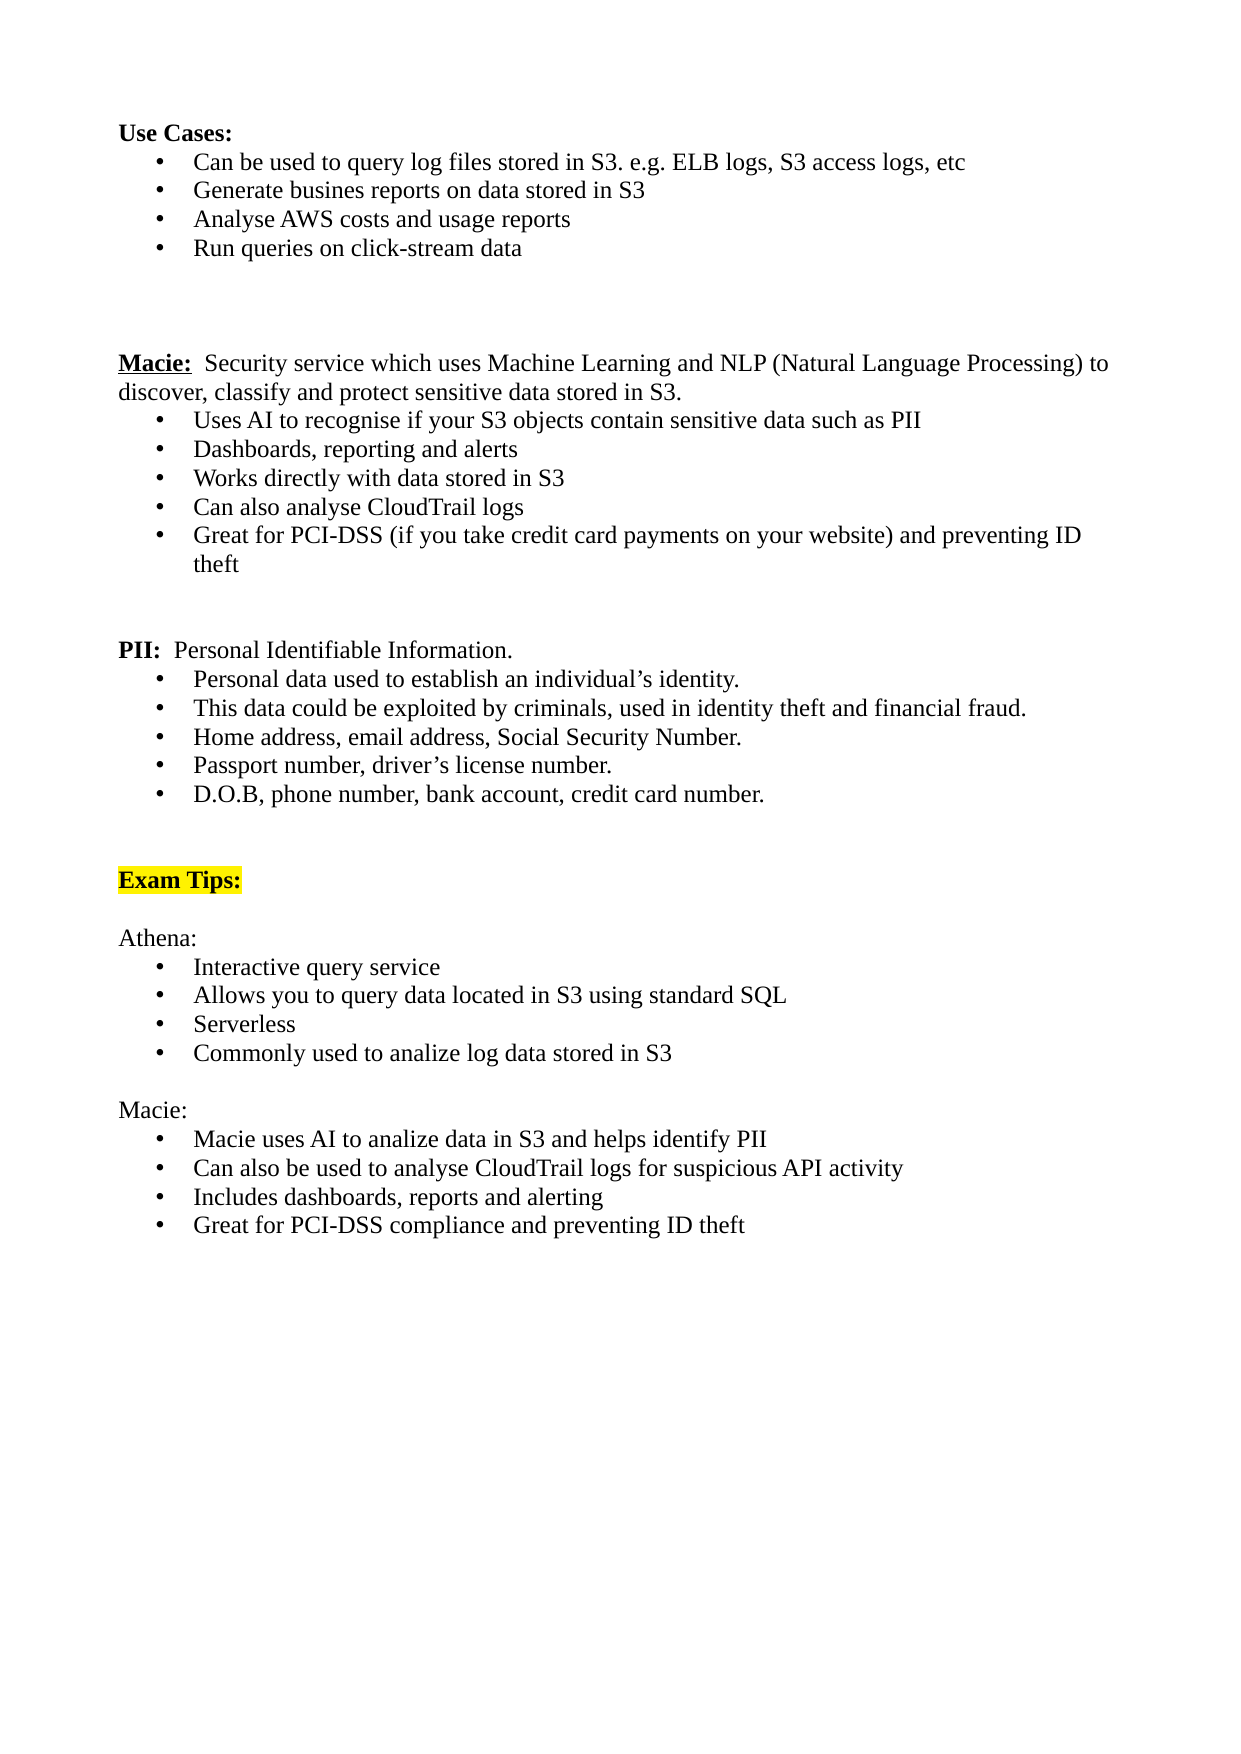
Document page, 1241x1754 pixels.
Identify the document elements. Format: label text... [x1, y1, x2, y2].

text Athena: [118, 923, 1122, 952]
text Exam Tips: [118, 866, 1122, 894]
list Serverless [156, 1009, 1122, 1038]
list Great for PCI-DSS compliance and preventing ID theft [156, 1211, 1122, 1239]
list Commonly used to analize log data stored in S3 [156, 1038, 1122, 1067]
list Works directly with data stored in S3 [156, 463, 1122, 492]
text Use Cases: [118, 118, 1122, 147]
list This data could be exploited by criminals, used in identity theft and financial fraud. [156, 693, 1122, 722]
text Macie: [118, 1096, 1122, 1124]
list Can also be used to analyse CloudTrail logs for suspicious API activity [156, 1153, 1122, 1182]
list Uses AI to recognise if your S3 objects contain sensitive data such as PII [156, 406, 1122, 434]
text Macie: Security service which uses Machine Learning and NLP (Natural Language Processing) to discover, classify and protect sensitive data stored in S3. [118, 348, 1122, 406]
list Run queries on click-stream data [156, 233, 1122, 262]
list Can be used to query log files stored in S3. e.g. ELB logs, S3 access logs, etc [156, 147, 1122, 176]
list Macie uses AI to analize data in S3 and helps identify PII [156, 1124, 1122, 1153]
list Analyse AWS costs and usage reports [156, 204, 1122, 233]
list Includes dashboards, reports and alerting [156, 1182, 1122, 1211]
list Dashboards, reporting and alerts [156, 434, 1122, 463]
list Can also analyse CloudTrail logs [156, 492, 1122, 521]
list Home address, email address, Social Security Number. [156, 722, 1122, 751]
list Interactive query service [156, 952, 1122, 981]
list Personal data used to establish an individual’s identity. [156, 664, 1122, 693]
list Allows you to query data located in S3 using standard SQL [156, 981, 1122, 1009]
list D.O.B, phone number, bank account, credit card number. [156, 779, 1122, 808]
list Great for PCI-DSS (if you take credit card payments on your website) and preventing ID theft [156, 521, 1122, 578]
text PII: Personal Identifiable Information. [118, 636, 1122, 664]
list Generate busines reports on data stored in S3 [156, 176, 1122, 204]
list Passport number, driver’s license number. [156, 751, 1122, 779]
